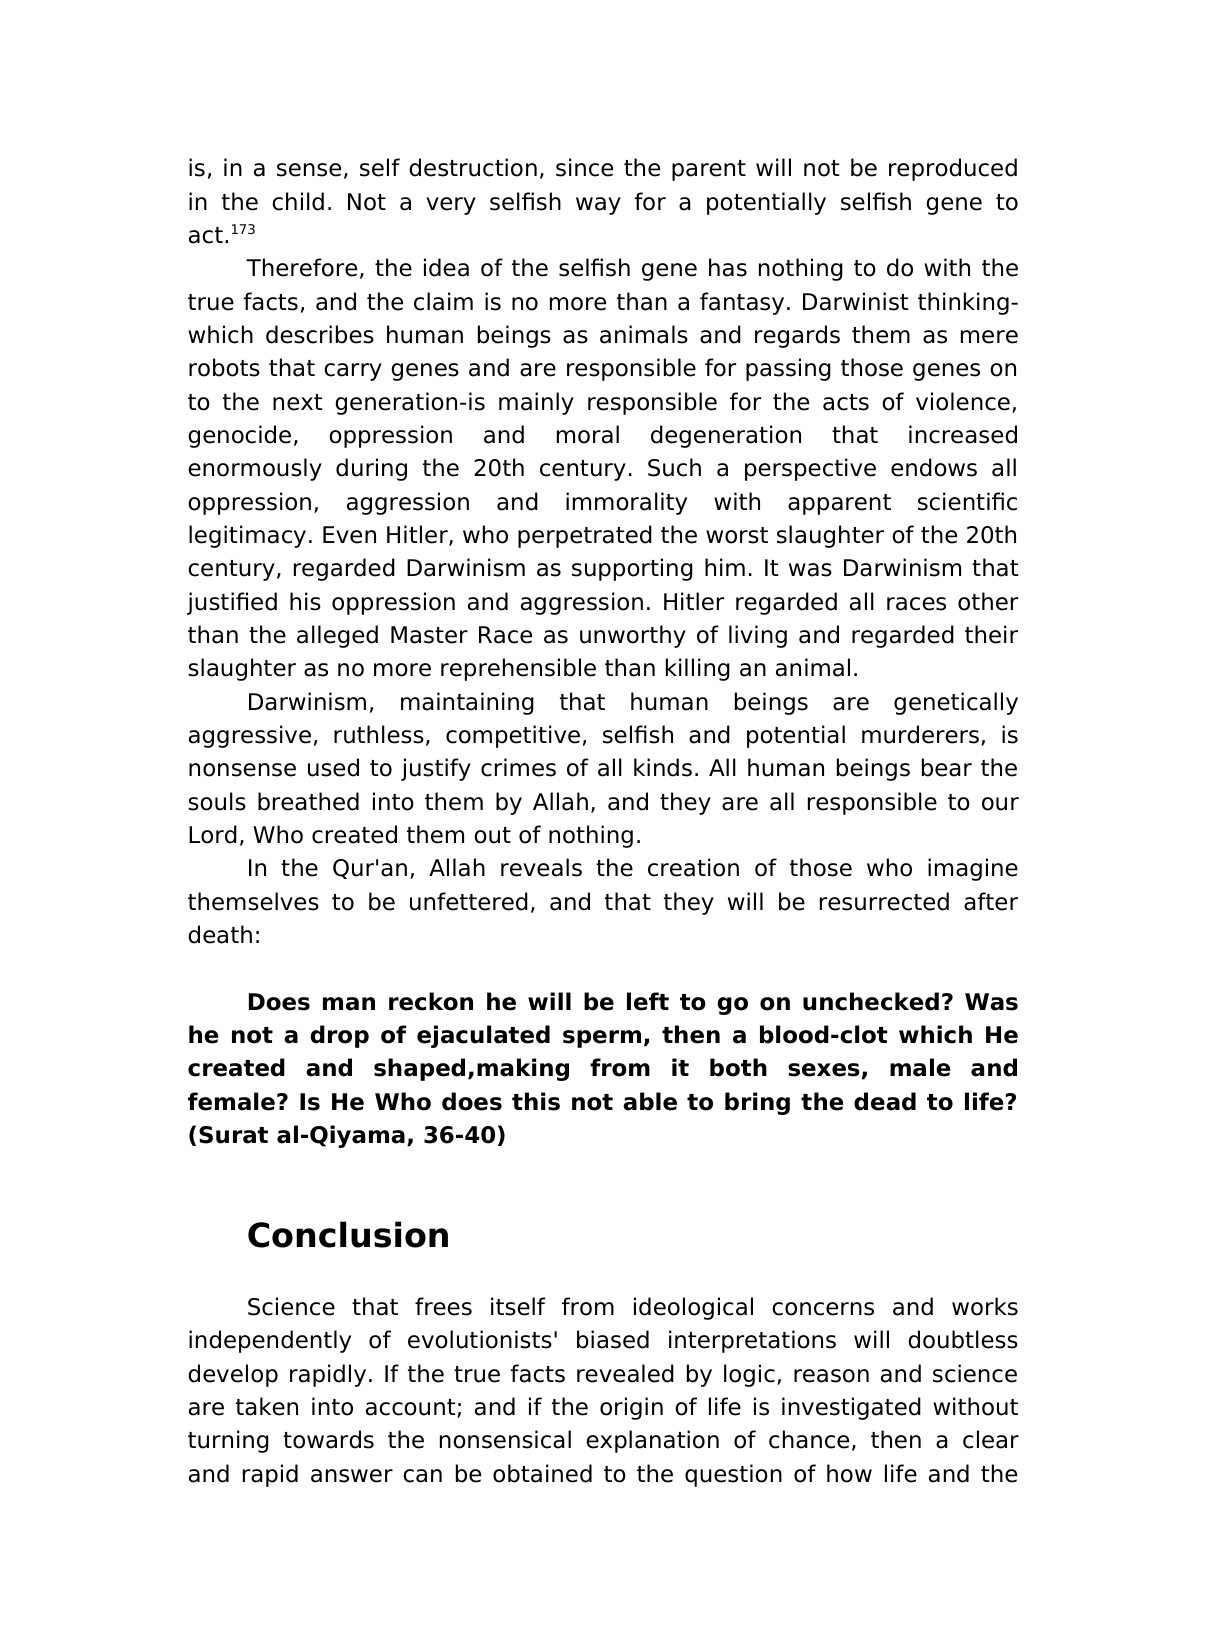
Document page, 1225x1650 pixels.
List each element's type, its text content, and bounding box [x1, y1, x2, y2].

text Does man reckon he will be left to go on unchecked? Was he not a drop of ejaculated sperm, then a blood-clot which He created and shaped,making from it both sexes, male and female? Is He Who does this not able to bring the dead to life? (Surat al-Qiyama, 36-40) [187, 983, 1020, 1150]
text Therefore, the idea of the selfish gene has nothing to do with the true facts, and the claim is no more than a fantasy. Darwinist thinking-which describes human beings as animals and regards them as mere robots that carry genes and are responsible for passing those genes on to the next generation-is mainly responsible for the acts of violence, genocide, oppression and moral degeneration that increased enormously during the 20th century. Such a perspective endows all oppression, aggression and immorality with apparent scientific legitimacy. Even Hitler, who perpetrated the worst slaughter of the 20th century, regarded Darwinism as supporting him. It was Darwinism that justified his oppression and aggression. Hitler regarded all races other than the alleged Master Race as unworthy of living and regarded their slaughter as no more reprehensible than killing an animal. [187, 250, 1020, 683]
text Science that frees itself from ideological concerns and works independently of evolutionists' biased interpretations will doubtless develop rapidly. If the true facts revealed by logic, reason and science are taken into account; and if the origin of life is investigated without turning towards the nonsensical explanation of chance, then a clear and rapid answer can be obtained to the question of how life and the [187, 1289, 1020, 1489]
text In the Qur'an, Allah reveals the creation of those who imagine themselves to be unfettered, and that they will be resurrected after death: [187, 850, 1020, 950]
text Conclusion [187, 1217, 1020, 1256]
text Darwinism, maintaining that human beings are genetically aggressive, ruthless, competitive, selfish and potential murderers, is nonsense used to justify crimes of all kinds. All human beings bear the souls breathed into them by Allah, and they are all responsible to our Lord, Who created them out of nothing. [187, 683, 1020, 850]
text is, in a sense, self destruction, since the parent will not be reproduced in the child. Not a very selfish way for a potentially selfish gene to act.173 [187, 150, 1020, 250]
